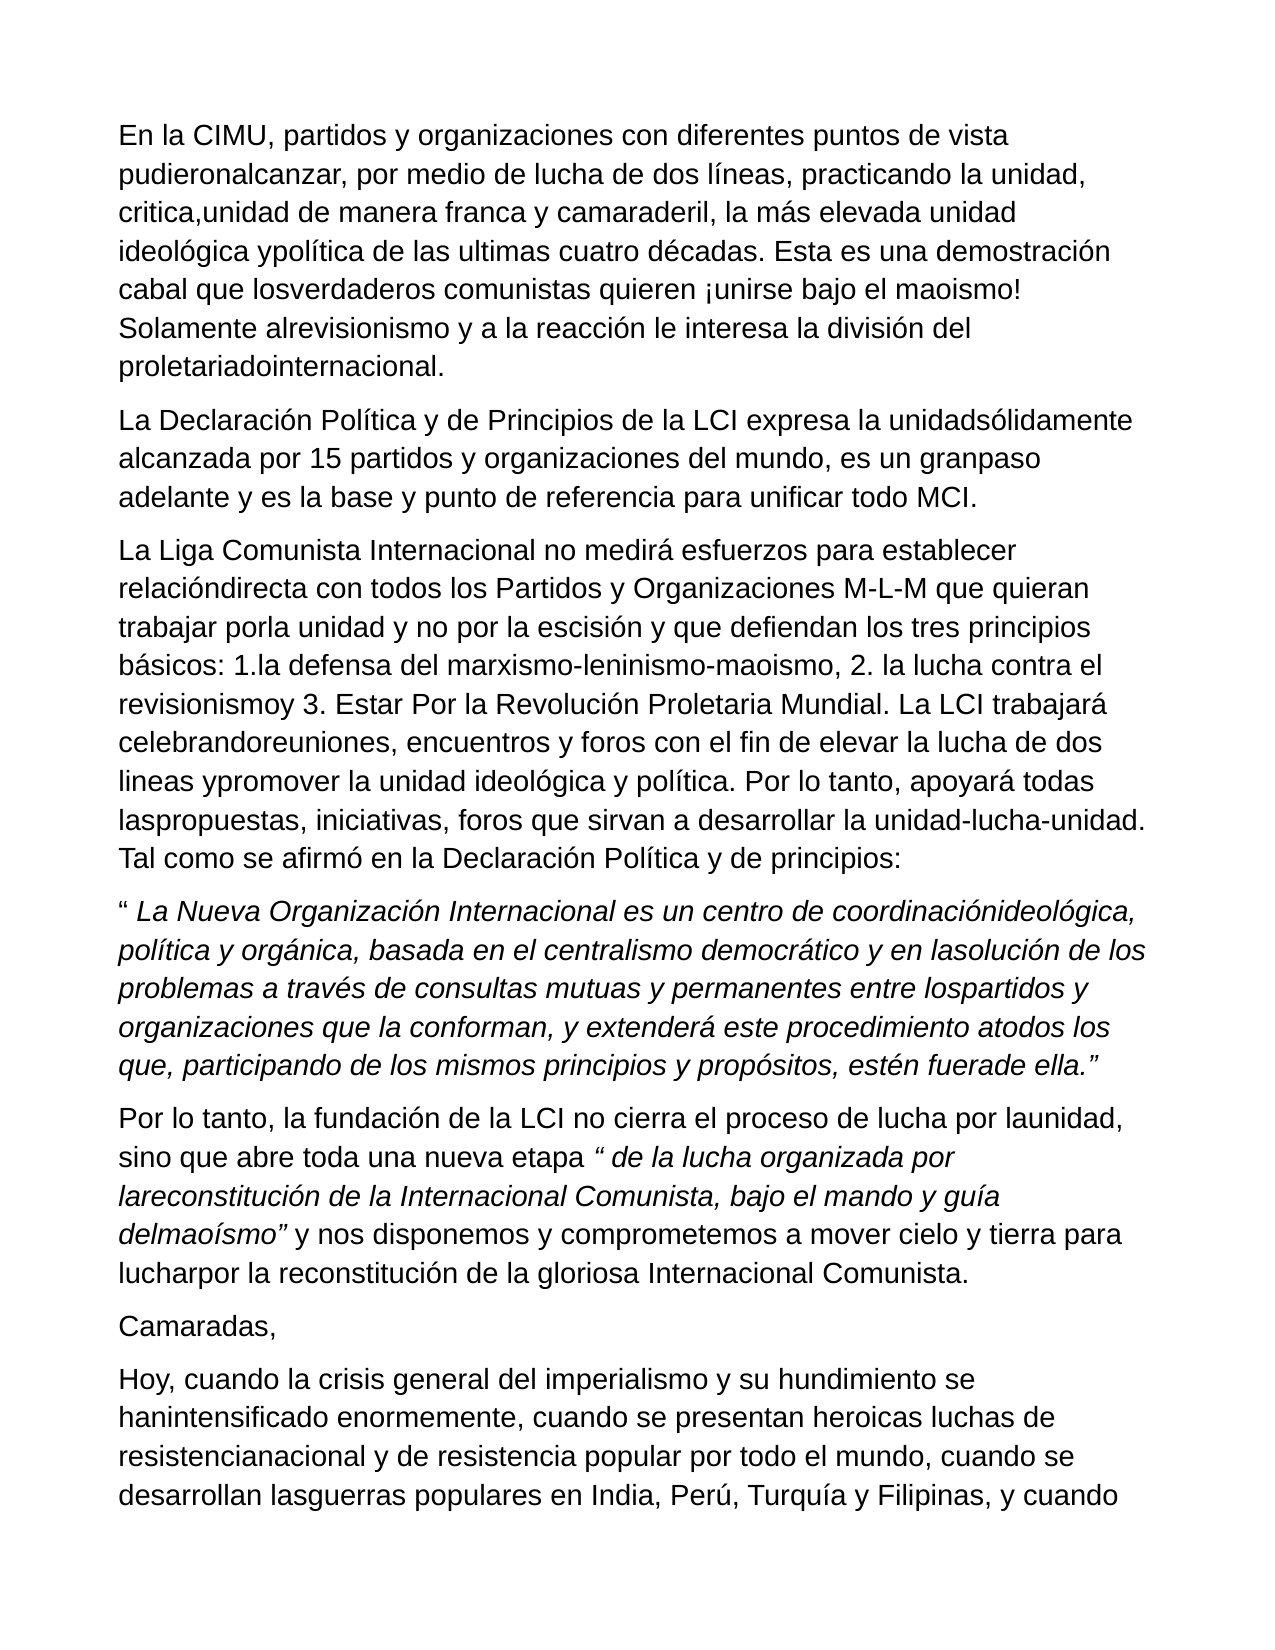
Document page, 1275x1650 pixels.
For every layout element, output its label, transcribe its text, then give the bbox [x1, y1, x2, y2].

text La Declaración Política y de Principios de la LCI expresa la unidadsólidamente alcanzada por 15 partidos y organizaciones del mundo, es un granpaso adelante y es la base y punto de referencia para unificar todo MCI. [118, 402, 1157, 513]
text La Liga Comunista Internacional no medirá esfuerzos para establecer relacióndirecta con todos los Partidos y Organizaciones M-L-M que quieran trabajar porla unidad y no por la escisión y que defiendan los tres principios básicos: 1.la defensa del marxismo-leninismo-maoismo, 2. la lucha contra el revisionismoy 3. Estar Por la Revolución Proletaria Mundial. La LCI trabajará celebrandoreuniones, encuentros y foros con el fin de elevar la lucha de dos lineas ypromover la unidad ideológica y política. Por lo tanto, apoyará todas laspropuestas, iniciativas, foros que sirvan a desarrollar la unidad-lucha-unidad. Tal como se afirmó en la Declaración Política y de principios: [118, 533, 1157, 874]
text “ La Nueva Organización Internacional es un centro de coordinaciónideológica, política y orgánica, basada en el centralismo democrático y en lasolución de los problemas a través de consultas mutuas y permanentes entre lospartidos y organizaciones que la conforman, y extenderá este procedimiento atodos los que, participando de los mismos principios y propósitos, estén fuerade ella.” [118, 894, 1157, 1082]
text Hoy, cuando la crisis general del imperialismo y su hundimiento se hanintensificado enormemente, cuando se presentan heroicas luchas de resistencianacional y de resistencia popular por todo el mundo, cuando se desarrollan lasguerras populares en India, Perú, Turquía y Filipinas, y cuando [118, 1362, 1157, 1511]
text En la CIMU, partidos y organizaciones con diferentes puntos de vista pudieronalcanzar, por medio de lucha de dos líneas, practicando la unidad, critica,unidad de manera franca y camaraderil, la más elevada unidad ideológica ypolítica de las ultimas cuatro décadas. Esta es una demostración cabal que losverdaderos comunistas quieren ¡unirse bajo el maoismo! Solamente alrevisionismo y a la reacción le interesa la división del proletariadointernacional. [118, 118, 1157, 383]
text Camaradas, [118, 1309, 1157, 1342]
text Por lo tanto, la fundación de la LCI no cierra el proceso de lucha por launidad, sino que abre toda una nueva etapa “ de la lucha organizada por lareconstitución de la Internacional Comunista, bajo el mando y guía delmaoísmo” y nos disponemos y comprometemos a mover cielo y tierra para lucharpor la reconstitución de la gloriosa Internacional Comunista. [118, 1101, 1157, 1289]
